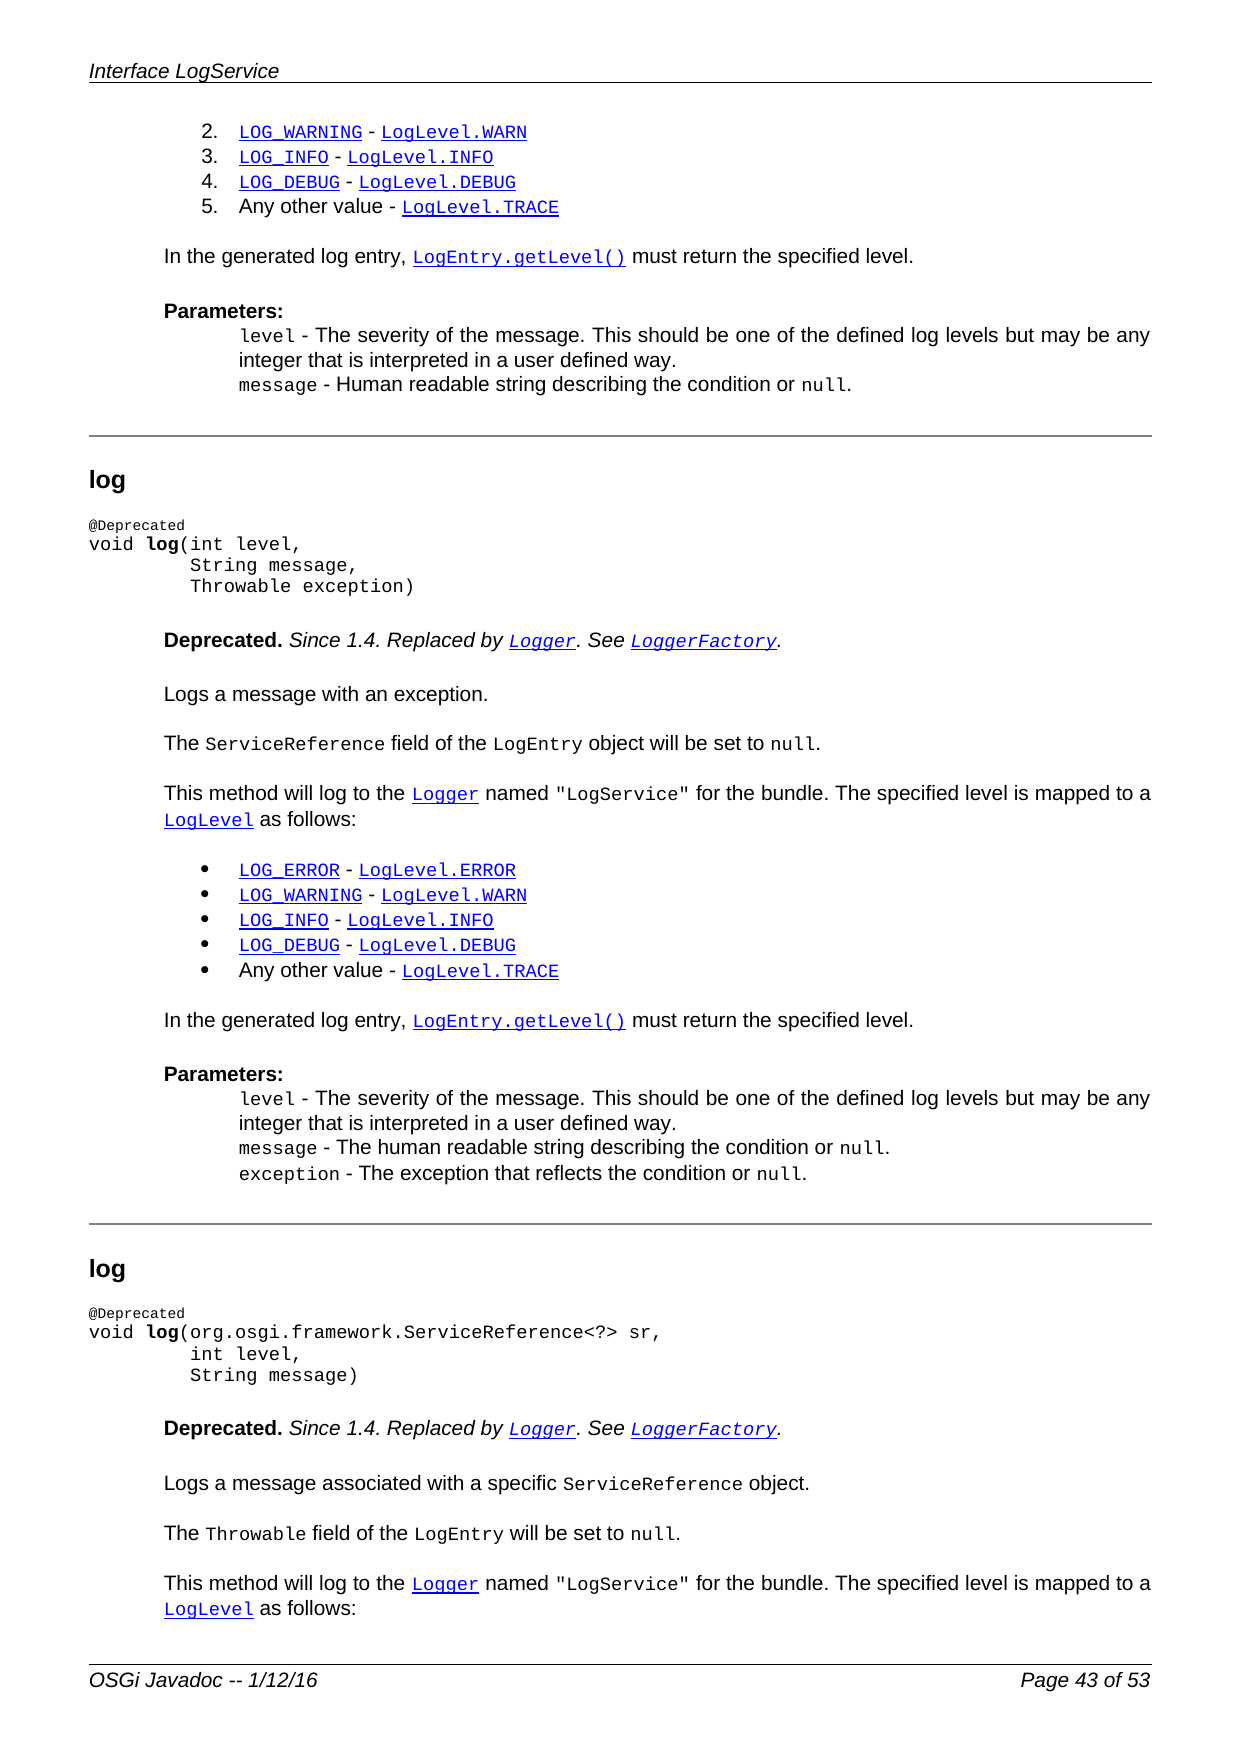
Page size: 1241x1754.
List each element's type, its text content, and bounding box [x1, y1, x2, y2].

text In the generated log entry, LogEntry.getLevel() must return the specified level. [163, 244, 1152, 269]
subtitle log [88, 465, 1152, 494]
text @Deprecated void log(int level, String message, Throwable exception) [88, 518, 1152, 598]
text Logs a message associated with a specific ServiceReference object. [163, 1471, 1152, 1496]
list Any other value - LogLevel.TRACE [201, 957, 1152, 983]
text exception - The exception that reflects the condition or null. [238, 1160, 1152, 1186]
list Any other value - LogLevel.TRACE [201, 194, 1152, 219]
list LOG_ERROR - LogLevel.ERROR [201, 857, 1152, 882]
text In the generated log entry, LogEntry.getLevel() must return the specified level. [163, 1008, 1152, 1033]
text Parameters: [163, 299, 1152, 323]
list LOG_INFO - LogLevel.INFO [201, 144, 1152, 169]
text Deprecated. Since 1.4. Replaced by Logger. See LoggerFactory. [163, 628, 1152, 653]
list LOG_WARNING - LogLevel.WARN [201, 882, 1152, 907]
text level - The severity of the message. This should be one of the defined log levels but may be any integer that is interpreted in a user defined way. [238, 1086, 1152, 1135]
text Parameters: [163, 1062, 1152, 1086]
text message - The human readable string describing the condition or null. [238, 1135, 1152, 1160]
list LOG_INFO - LogLevel.INFO [201, 907, 1152, 932]
subtitle log [88, 1254, 1152, 1282]
text message - Human readable string describing the condition or null. [238, 372, 1152, 397]
list LOG_WARNING - LogLevel.WARN [201, 118, 1152, 144]
text This method will log to the Logger named "LogService" for the bundle. The specified level is mapped to a LogLevel as follows: [163, 1571, 1152, 1621]
text The Throwable field of the LogEntry will be set to null. [163, 1521, 1152, 1546]
list LOG_DEBUG - LogLevel.DEBUG [201, 169, 1152, 194]
text level - The severity of the message. This should be one of the defined log levels but may be any integer that is interpreted in a user defined way. [238, 323, 1152, 372]
text The ServiceReference field of the LogEntry object will be set to null. [163, 731, 1152, 756]
text Deprecated. Since 1.4. Replaced by Logger. See LoggerFactory. [163, 1416, 1152, 1441]
text Logs a message with an exception. [163, 682, 1152, 706]
text This method will log to the Logger named "LogService" for the bundle. The specified level is mapped to a LogLevel as follows: [163, 781, 1152, 832]
list LOG_DEBUG - LogLevel.DEBUG [201, 932, 1152, 957]
text @Deprecated void log(org.osgi.framework.ServiceReference<?> sr, int level, String message) [88, 1307, 1152, 1387]
